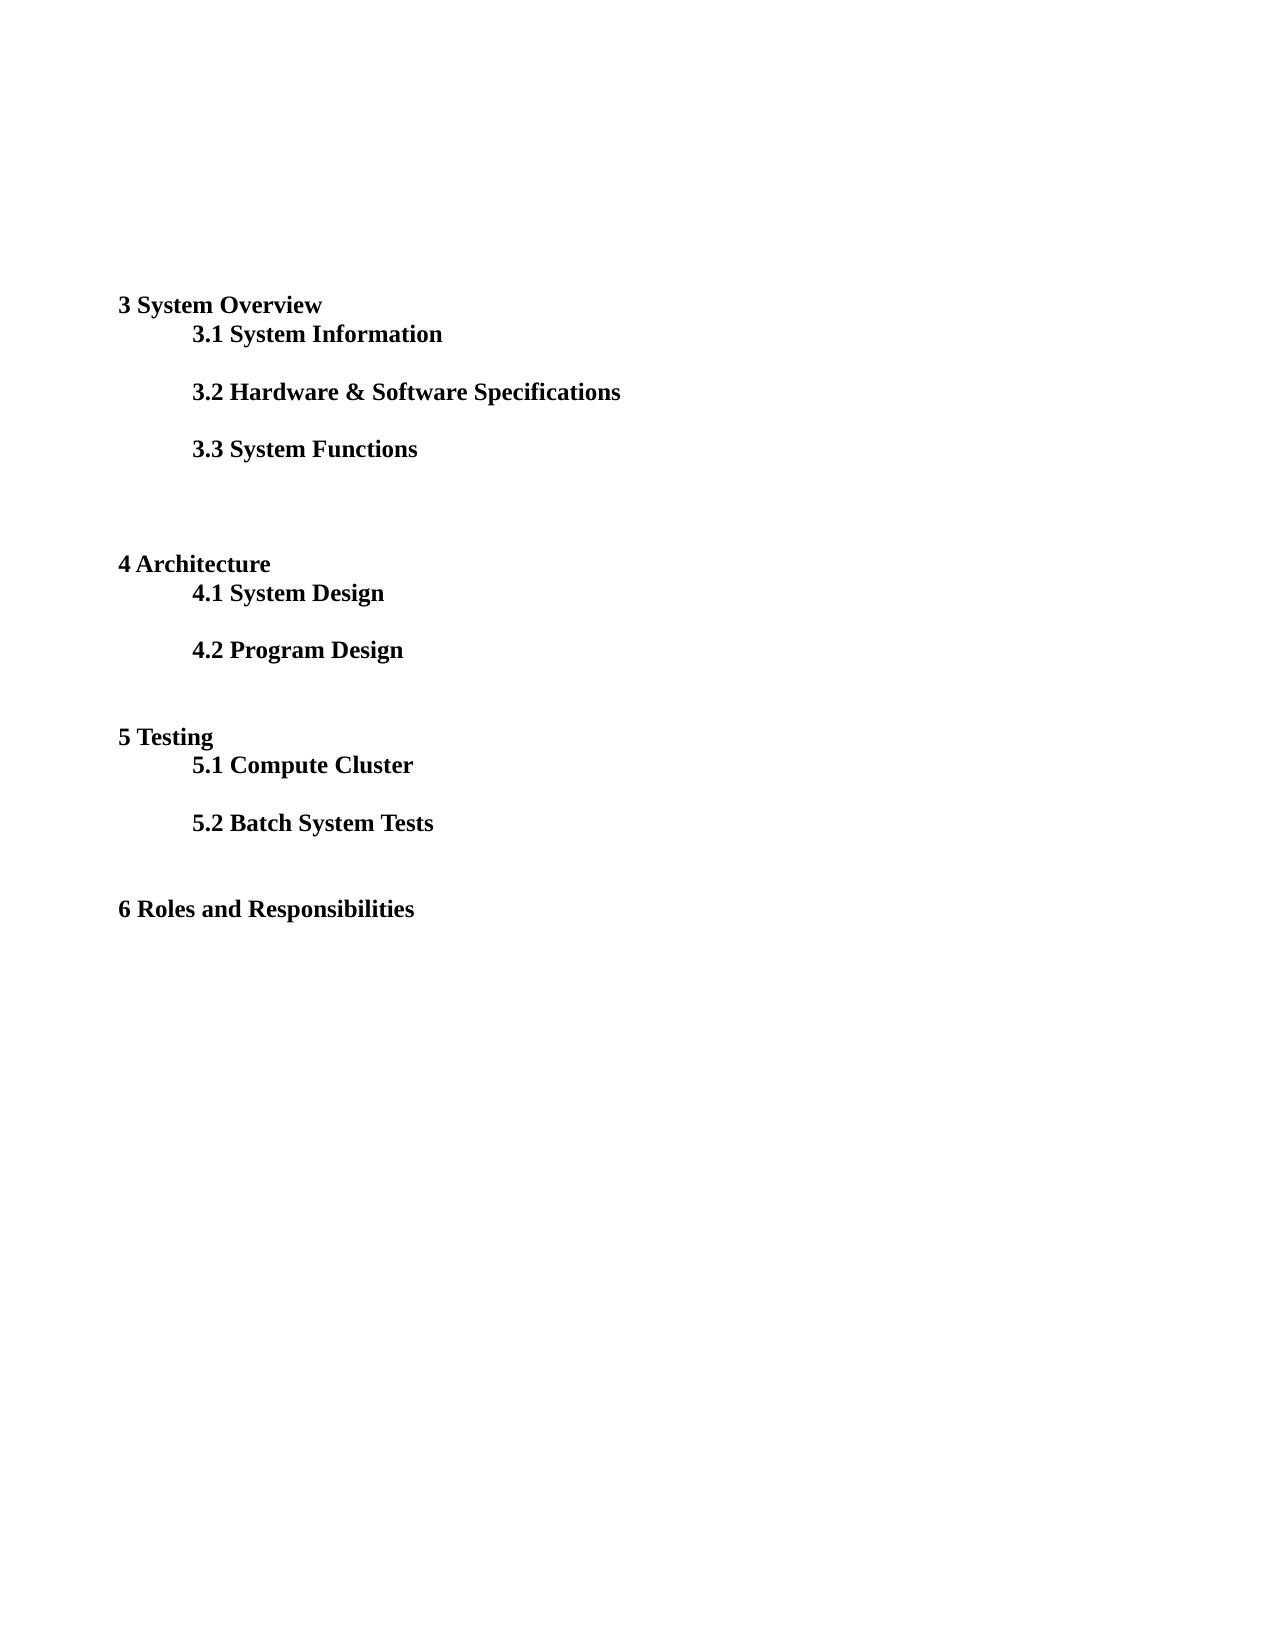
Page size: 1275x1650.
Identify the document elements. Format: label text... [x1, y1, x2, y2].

text 3 System Overview [118, 291, 1157, 319]
text 5.1 Compute Cluster [118, 751, 1157, 779]
text 6 Roles and Responsibilities [118, 894, 1157, 923]
text 5 Testing [118, 722, 1157, 751]
text 4.2 Program Design [118, 636, 1157, 664]
text 3.3 System Functions [118, 434, 1157, 463]
text 4 Architecture [118, 549, 1157, 578]
text 3.1 System Information [118, 319, 1157, 348]
text 5.2 Batch System Tests [118, 808, 1157, 837]
text 4.1 System Design [118, 578, 1157, 607]
text 3.2 Hardware & Software Specifications [118, 377, 1157, 406]
